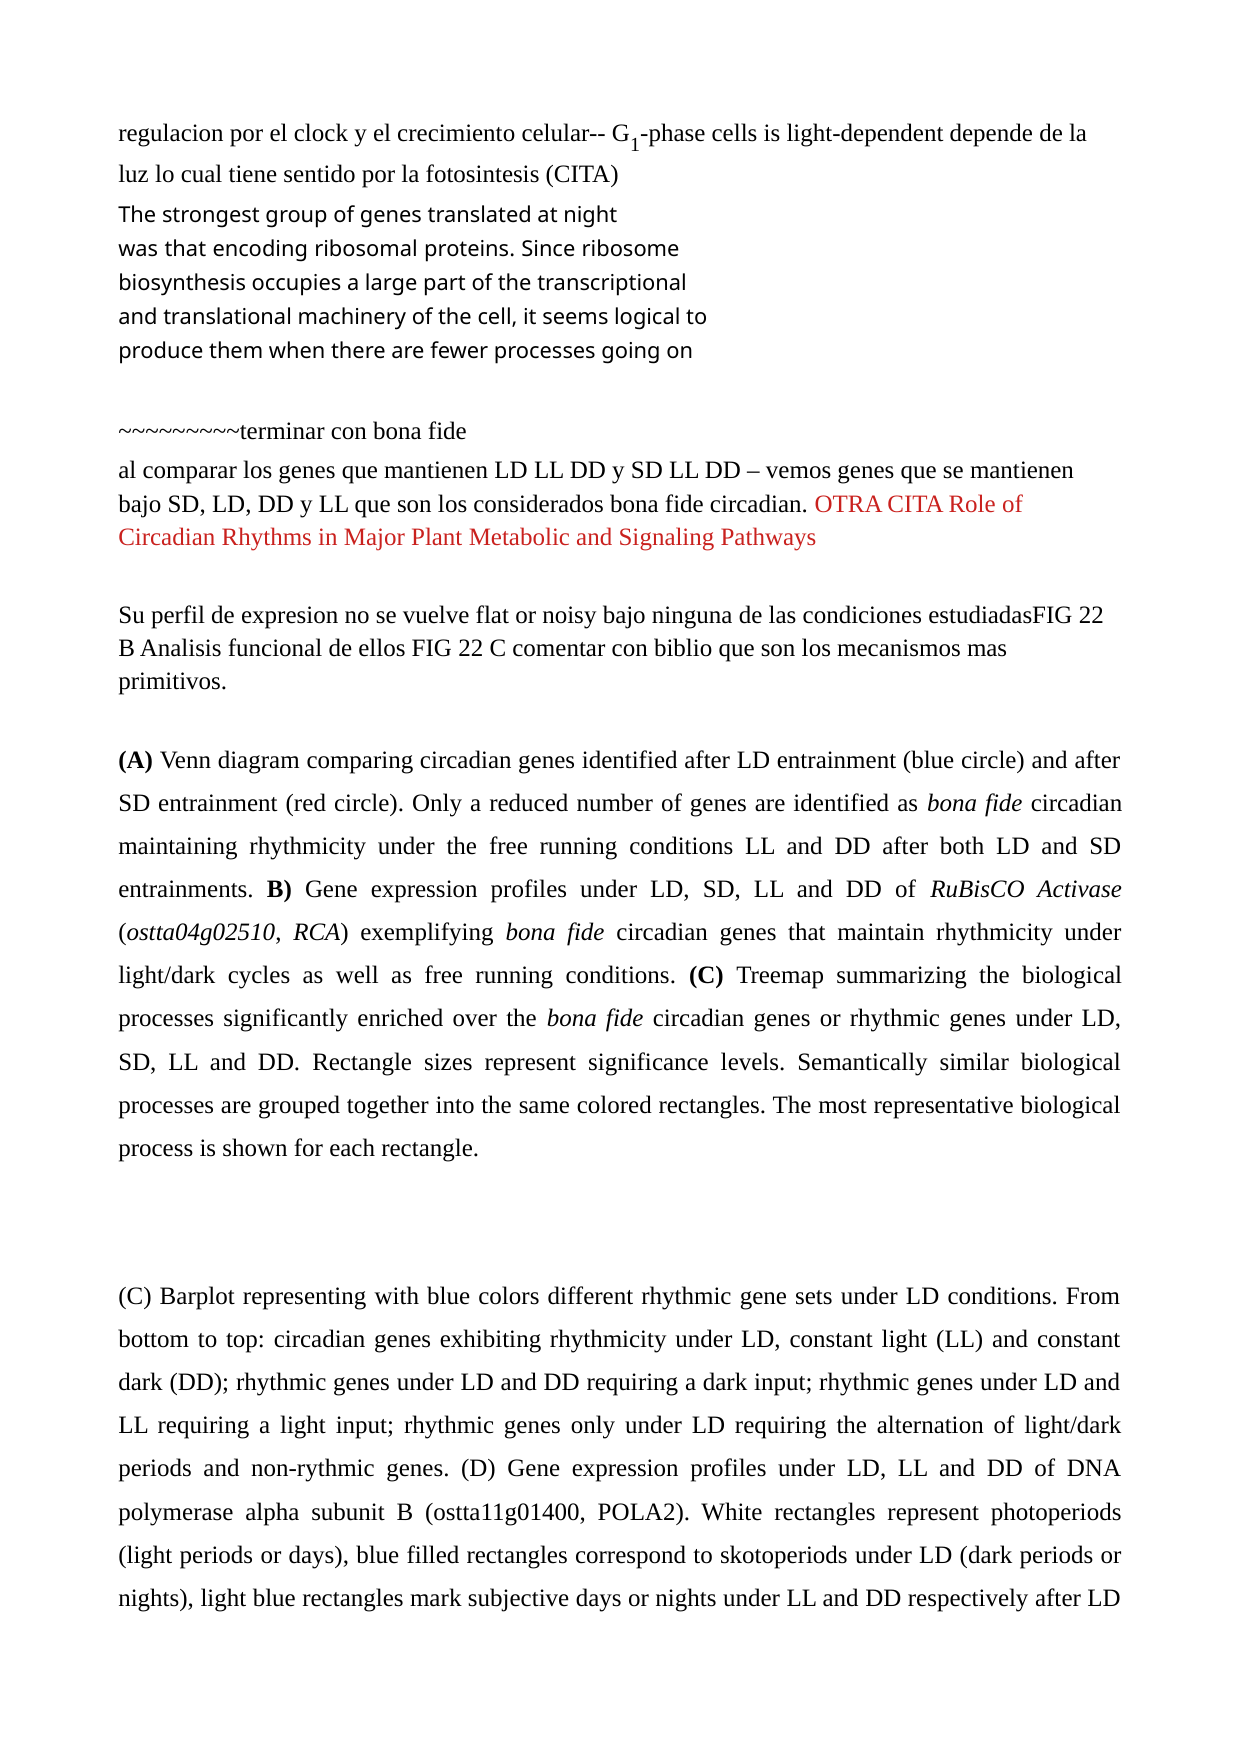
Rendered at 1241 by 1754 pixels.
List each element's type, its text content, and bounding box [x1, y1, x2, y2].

text regulacion por el clock y el crecimiento celular-- G1-phase cells is light-dependent depende de la luz lo cual tiene sentido por la fotosintesis (CITA) [118, 118, 1122, 188]
text (A) Venn diagram comparing circadian genes identified after LD entrainment (blue circle) and after SD entrainment (red circle). Only a reduced number of genes are identified as bona fide circadian maintaining rhythmicity under the free running conditions LL and DD after both LD and SD entrainments. B) Gene expression profiles under LD, SD, LL and DD of RuBisCO Activase (ostta04g02510, RCA) exemplifying bona fide circadian genes that maintain rhythmicity under light/dark cycles as well as free running conditions. (C) Treemap summarizing the biological processes significantly enriched over the bona fide circadian genes or rhythmic genes under LD, SD, LL and DD. Rectangle sizes represent significance levels. Semantically similar biological processes are grouped together into the same colored rectangles. The most representative biological process is shown for each rectangle. [118, 745, 1122, 1162]
text Su perfil de expresion no se vuelve flat or noisy bajo ninguna de las condiciones estudiadasFIG 22 B Analisis funcional de ellos FIG 22 C comentar con biblio que son los mecanismos mas primitivos. [118, 600, 1122, 695]
text The strongest group of genes translated at night was that encoding ribosomal proteins. Since ribosome biosynthesis occupies a large part of the transcriptional and translational machinery of the cell, it seems logical to produce them when there are fewer processes going on [118, 199, 1122, 365]
text ~~~~~~~~~terminar con bona fide [118, 416, 1122, 445]
text (C) Barplot representing with blue colors different rhythmic gene sets under LD conditions. From bottom to top: circadian genes exhibiting rhythmicity under LD, constant light (LL) and constant dark (DD); rhythmic genes under LD and DD requiring a dark input; rhythmic genes under LD and LL requiring a light input; rhythmic genes only under LD requiring the alternation of light/dark periods and non-rythmic genes. (D) Gene expression profiles under LD, LL and DD of DNA polymerase alpha subunit B (ostta11g01400, POLA2). White rectangles represent photoperiods (light periods or days), blue filled rectangles correspond to skotoperiods under LD (dark periods or nights), light blue rectangles mark subjective days or nights under LL and DD respectively after LD [118, 1281, 1122, 1612]
text al comparar los genes que mantienen LD LL DD y SD LL DD – vemos genes que se mantienen bajo SD, LD, DD y LL que son los considerados bona fide circadian. OTRA CITA Role of Circadian Rhythms in Major Plant Metabolic and Signaling Pathways [118, 456, 1122, 550]
